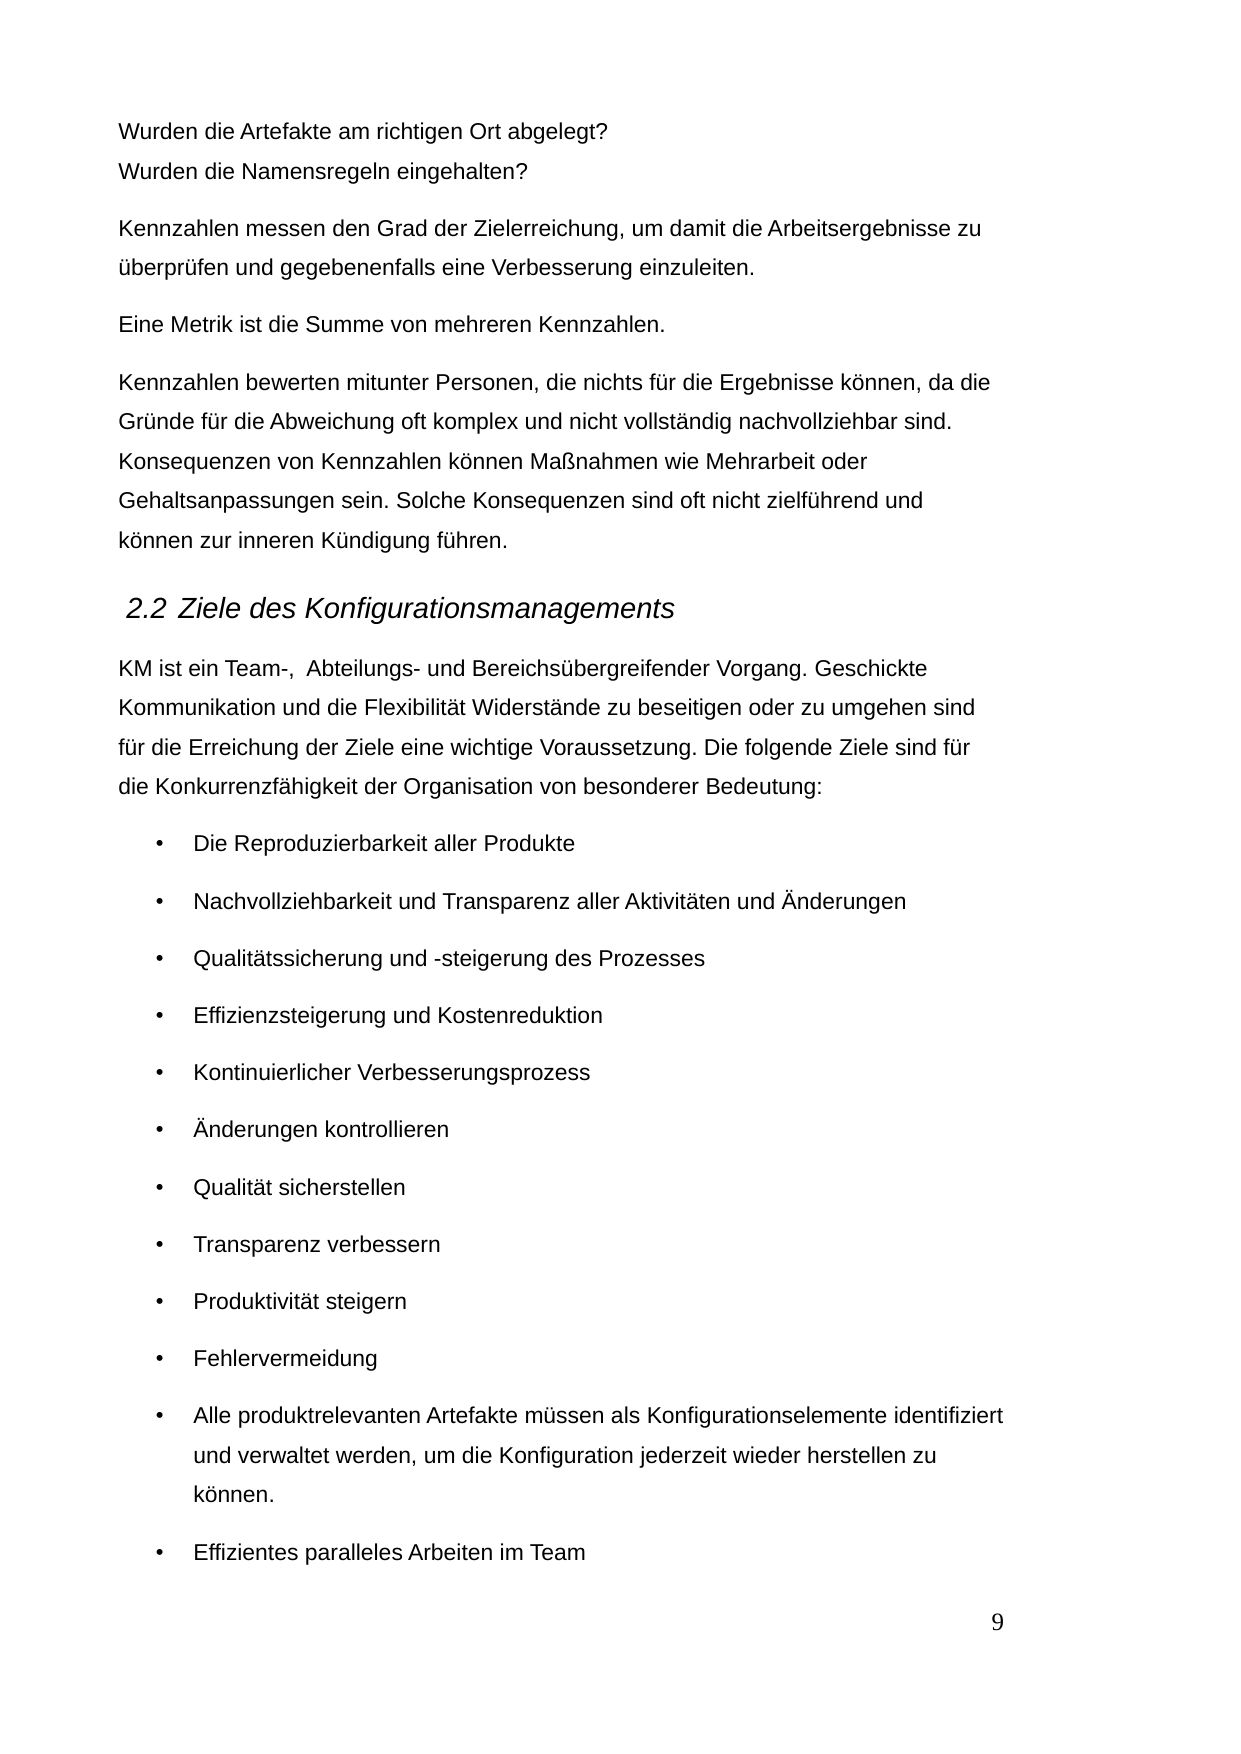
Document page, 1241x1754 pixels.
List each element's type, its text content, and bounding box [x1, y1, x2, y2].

list Fehlervermeidung [156, 1345, 1004, 1371]
list Die Reproduzierbarkeit aller Produkte [156, 830, 1004, 857]
list Qualitätssicherung und -steigerung des Prozesses [156, 945, 1004, 971]
list Qualität sicherstellen [156, 1173, 1004, 1200]
list Alle produktrelevanten Artefakte müssen als Konfigurationselemente identifiziert und verwaltet werden, um die Konfiguration jederzeit wieder herstellen zu können. [156, 1402, 1004, 1508]
text Kennzahlen bewerten mitunter Personen, die nichts für die Ergebnisse können, da die Gründe für die Abweichung oft komplex und nicht vollständig nachvollziehbar sind. Konsequenzen von Kennzahlen können Maßnahmen wie Mehrarbeit oder Gehaltsanpassungen sein. Solche Konsequenzen sind oft nicht zielführend und können zur inneren Kündigung führen. [118, 369, 1004, 553]
list Transparenz verbessern [156, 1231, 1004, 1257]
list Änderungen kontrollieren [156, 1116, 1004, 1143]
text Kennzahlen messen den Grad der Zielerreichung, um damit die Arbeitsergebnisse zu überprüfen und gegebenenfalls eine Verbesserung einzuleiten. [118, 215, 1004, 281]
text KM ist ein Team-, Abteilungs- und Bereichsübergreifender Vorgang. Geschickte Kommunikation und die Flexibilität Widerstände zu beseitigen oder zu umgehen sind für die Erreichung der Ziele eine wichtige Voraussetzung. Die folgende Ziele sind für die Konkurrenzfähigkeit der Organisation von besonderer Bedeutung: [118, 655, 1004, 799]
list Effizientes paralleles Arbeiten im Team [156, 1538, 1004, 1565]
list Kontinuierlicher Verbesserungsprozess [156, 1059, 1004, 1086]
subtitle Ziele des Konfigurationsmanagements [118, 591, 1004, 624]
list Produktivität steigern [156, 1288, 1004, 1314]
list Nachvollziehbarkeit und Transparenz aller Aktivitäten und Änderungen [156, 888, 1004, 914]
text Eine Metrik ist die Summe von mehreren Kennzahlen. [118, 311, 1004, 338]
text Wurden die Artefakte am richtigen Ort abgelegt? Wurden die Namensregeln eingehalten? [118, 118, 1004, 184]
list Effizienzsteigerung und Kostenreduktion [156, 1002, 1004, 1028]
